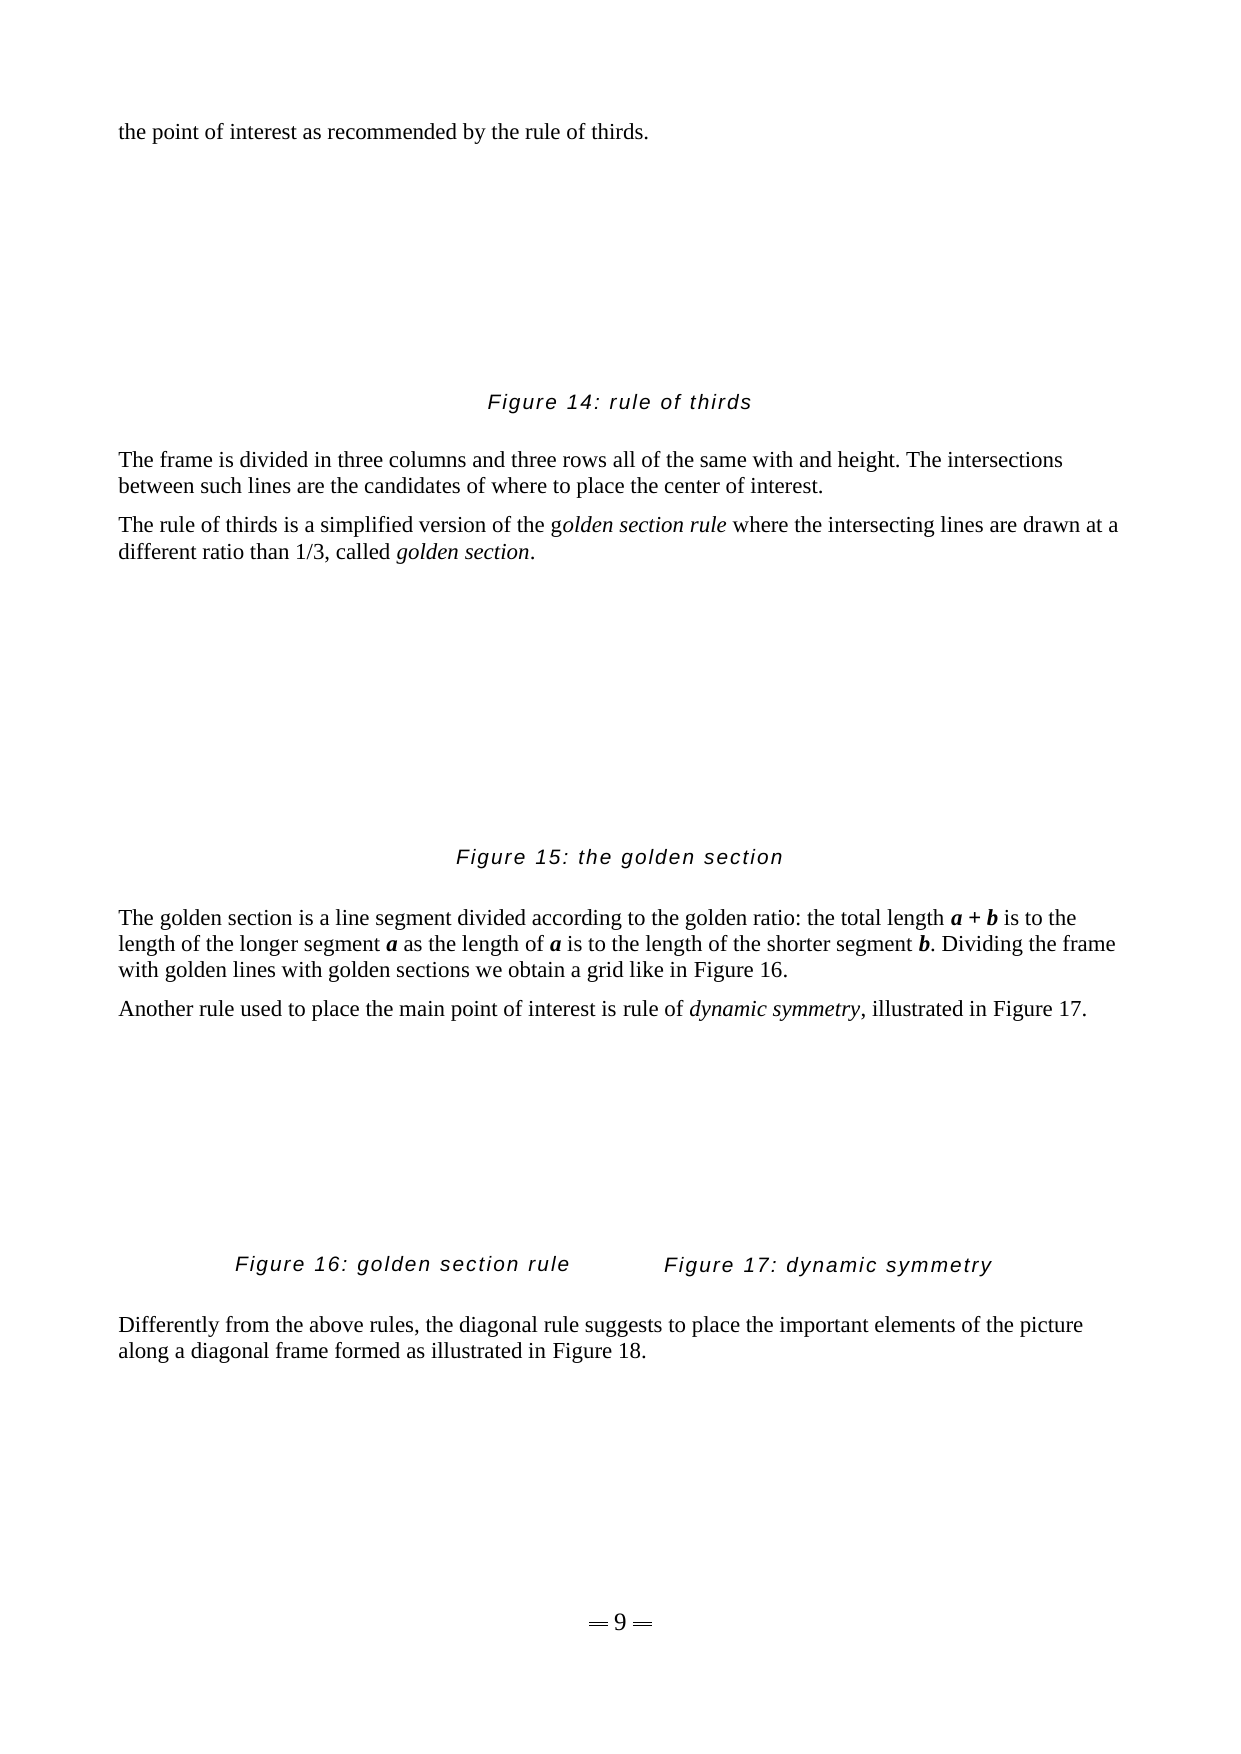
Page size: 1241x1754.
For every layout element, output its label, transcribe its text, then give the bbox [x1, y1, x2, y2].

text Differently from the above rules, the diagonal rule suggests to place the important elements of the picture along a diagonal frame formed as illustrated in Figure 18. [118, 1034, 1122, 1363]
text The golden section is a line segment divided according to the golden ratio: the total length a + b is to the length of the longer segment a as the length of a is to the length of the shorter segment b. Dividing the frame with golden lines with golden sections we obtain a grid like in Figure 16. [118, 577, 1122, 983]
text Figure 17: dynamic symmetry [647, 1056, 1010, 1276]
text Another rule used to place the main point of interest is rule of dynamic symmetry, illustrated in Figure 17. [118, 995, 1122, 1022]
text Figure 14: rule of thirds [305, 168, 935, 413]
text The frame is divided in three columns and three rows all of the same with and height. The intersections between such lines are the candidates of where to place the center of interest. [118, 156, 1122, 499]
text Figure 15: the golden section [409, 601, 831, 869]
text the point of interest as recommended by the rule of thirds. [118, 118, 1122, 144]
text Figure 16: golden section rule [194, 1056, 612, 1276]
text The rule of thirds is a simplified version of the golden section rule where the intersecting lines are drawn at a different ratio than 1/3, called golden section. [118, 511, 1122, 564]
